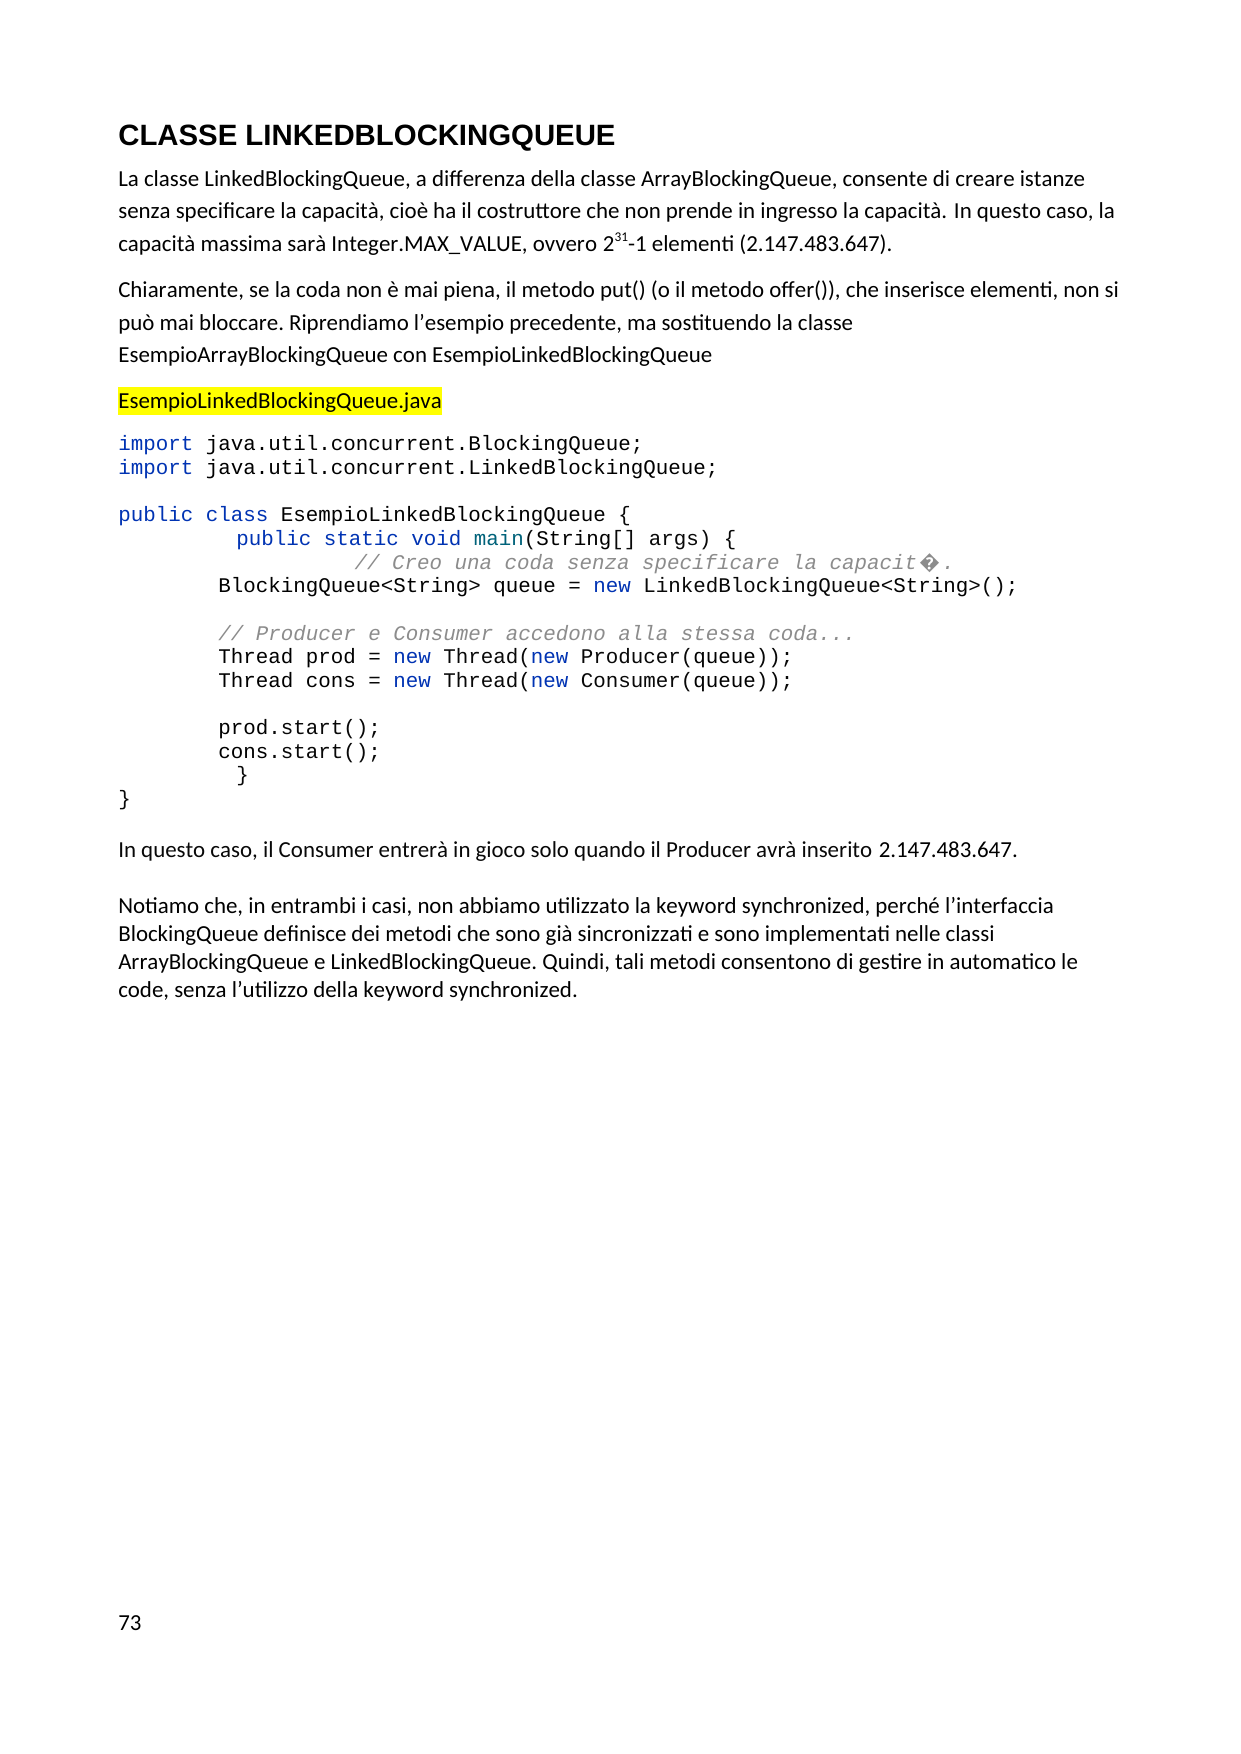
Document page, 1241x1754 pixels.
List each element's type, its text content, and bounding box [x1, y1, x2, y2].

text Chiaramente, se la coda non è mai piena, il metodo put() (o il metodo offer()), che inserisce elementi, non si può mai bloccare. Riprendiamo l’esempio precedente, ma sostituendo la classe EsempioArrayBlockingQueue con EsempioLinkedBlockingQueue [118, 276, 1122, 368]
text EsempioLinkedBlockingQueue.java [118, 387, 1122, 415]
text La classe LinkedBlockingQueue, a differenza della classe ArrayBlockingQueue, consente di creare istanze senza specificare la capacità, cioè ha il costruttore che non prende in ingresso la capacità. In questo caso, la capacità massima sarà Integer.MAX_VALUE, ovvero 231-1 elementi (2.147.483.647). [118, 164, 1122, 257]
text In questo caso, il Consumer entrerà in gioco solo quando il Producer avrà inserito 2.147.483.647. [118, 835, 1122, 863]
subtitle CLASSE LINKEDBLOCKINGQUEUE [118, 118, 1122, 152]
text Notiamo che, in entrambi i casi, non abbiamo utilizzato la keyword synchronized, perché l’interfaccia BlockingQueue definisce dei metodi che sono già sincronizzati e sono implementati nelle classi ArrayBlockingQueue e LinkedBlockingQueue. Quindi, tali metodi consentono di gestire in automatico le code, senza l’utilizzo della keyword synchronized. [118, 891, 1122, 1003]
text import java.util.concurrent.BlockingQueue; import java.util.concurrent.LinkedBlockingQueue; public class EsempioLinkedBlockingQueue { public static void main(String[] args) { // Creo una coda senza specificare la capacit�. BlockingQueue<String> queue = new LinkedBlockingQueue<String>(); // Producer e Consumer accedono alla stessa coda... Thread prod = new Thread(new Producer(queue)); Thread cons = new Thread(new Consumer(queue)); prod.start(); cons.start(); } } [118, 433, 1122, 812]
